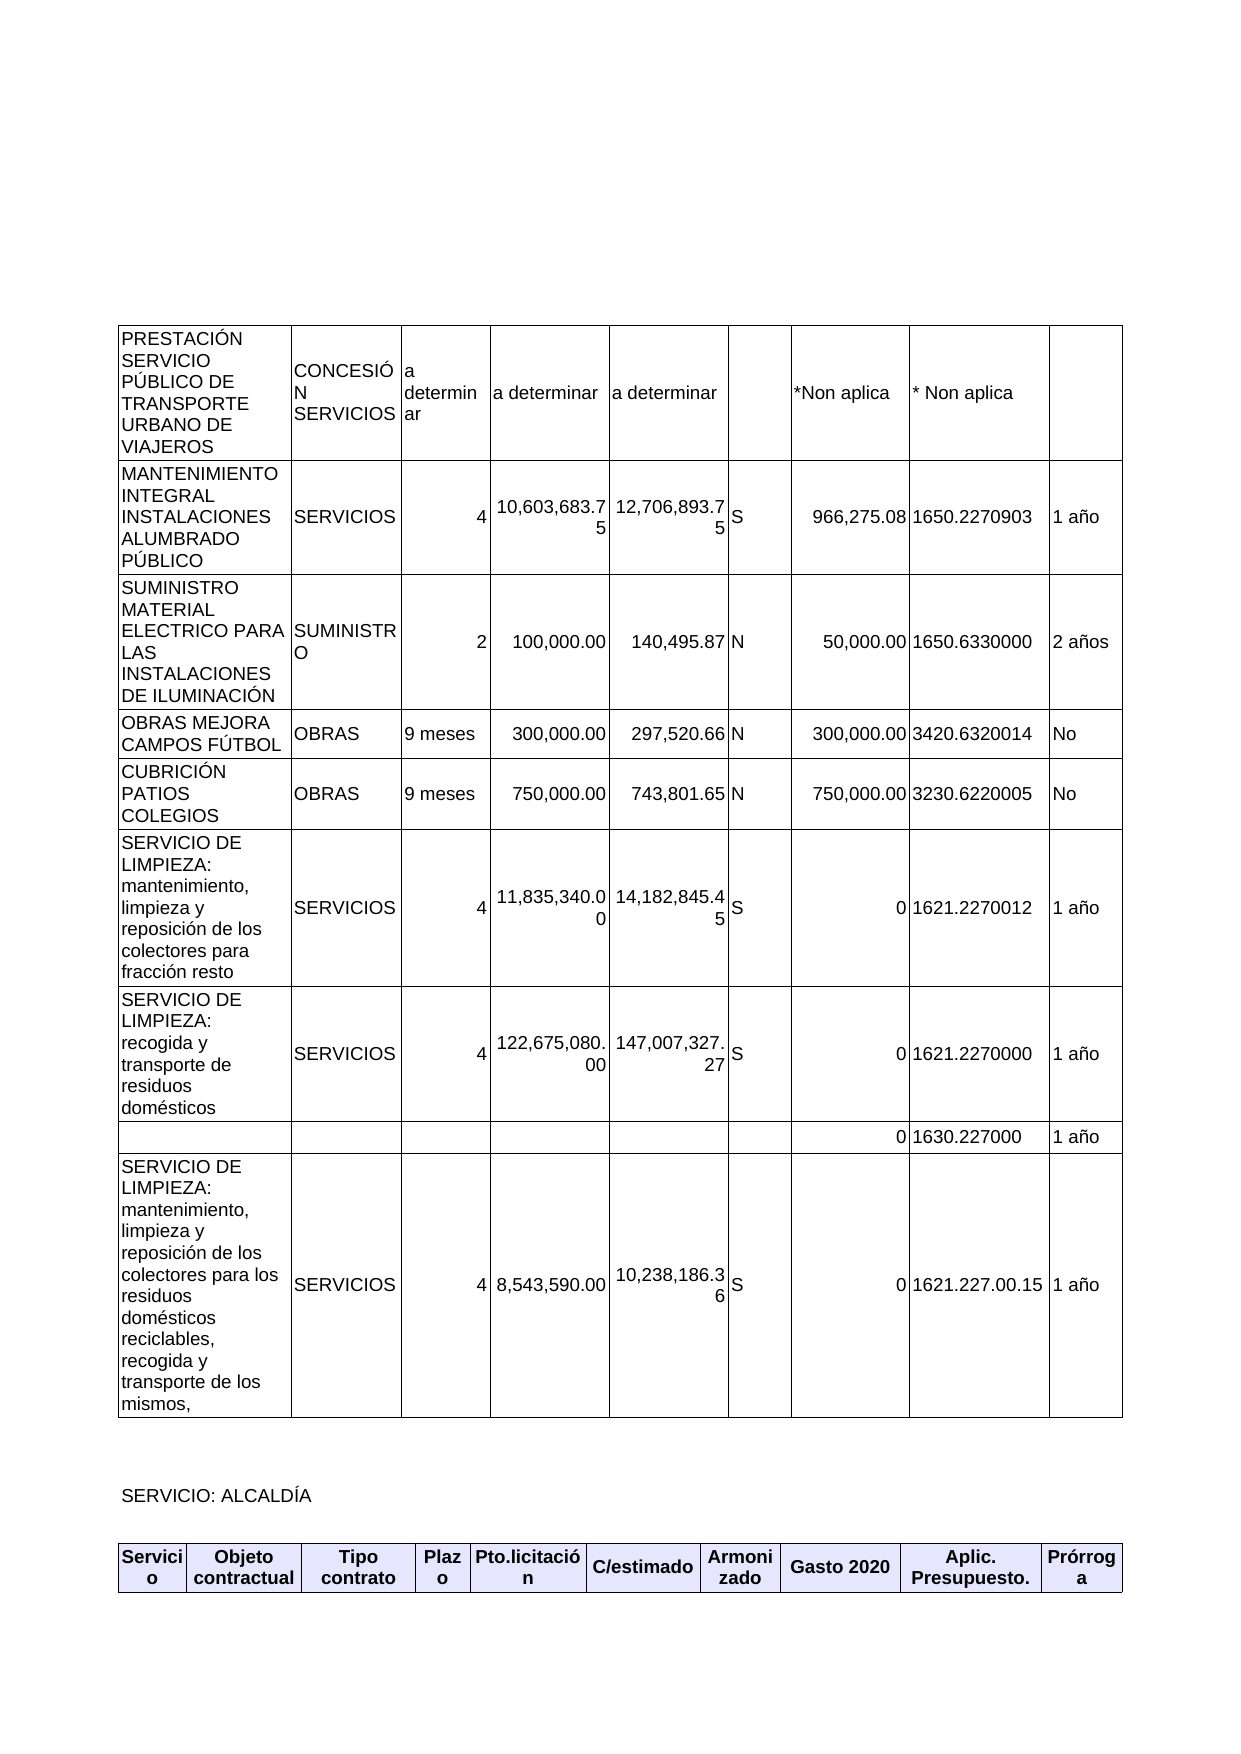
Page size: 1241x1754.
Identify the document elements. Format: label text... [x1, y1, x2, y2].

table_cell 1 año [1050, 1122, 1122, 1153]
table_cell 3420.6320014 [910, 710, 1049, 758]
table_cell 1621.2270000 [910, 987, 1049, 1121]
table_cell 11.835.340,00 [491, 830, 609, 986]
table_cell 4 [402, 987, 490, 1121]
table_cell 2 [402, 575, 490, 709]
table_cell 1 año [1050, 830, 1122, 986]
table_cell S [729, 830, 791, 986]
table_cell MANTENIMIENTO INTEGRAL INSTALACIONES ALUMBRADO PÚBLICO [119, 461, 291, 574]
table_cell [402, 1122, 490, 1153]
table_cell 4 [402, 461, 490, 574]
table_cell 0 [792, 1154, 909, 1417]
table_cell 300.000,00 [792, 710, 909, 758]
table_cell SERVICIO DE LIMPIEZA: mantenimiento, limpieza y reposición de los colectores para fracción resto [119, 830, 291, 986]
table_cell SERVICIOS [292, 461, 401, 574]
table_cell 1650.6330000 [910, 575, 1049, 709]
table_cell [301, 1510, 415, 1543]
table_cell PRESTACIÓN SERVICIO PÚBLICO DE TRANSPORTE URBANO DE VIAJEROS [119, 326, 291, 460]
table_cell 1 año [1050, 987, 1122, 1121]
table_cell [780, 1510, 900, 1543]
table_cell 1 año [1050, 461, 1122, 574]
table_cell OBRAS MEJORA CAMPOS FÚTBOL [119, 710, 291, 758]
table_cell OBRAS [292, 759, 401, 829]
table_cell N [729, 759, 791, 829]
table_cell CONCESIÓN SERVICIOS [292, 326, 401, 460]
table_cell 1650.2270903 [910, 461, 1049, 574]
table_cell [1041, 1510, 1122, 1543]
table_cell 9 meses [402, 710, 490, 758]
table_cell S [729, 1154, 791, 1417]
table_cell Servicio [119, 1544, 186, 1592]
table_cell [118, 1510, 186, 1543]
table_cell 147.007.327,27 [610, 987, 728, 1121]
table_cell 0 [792, 1122, 909, 1153]
table_cell OBRAS [292, 710, 401, 758]
table_cell SERVICIOS [292, 830, 401, 986]
table_cell 2 años [1050, 575, 1122, 709]
table_cell SERVICIO DE LIMPIEZA: recogida y transporte de residuos domésticos [119, 987, 291, 1121]
table_header [1041, 1461, 1122, 1509]
table_cell *Non aplica [792, 326, 909, 460]
table_header [700, 1461, 780, 1509]
table_cell [119, 1122, 291, 1153]
table_cell N [729, 575, 791, 709]
table_cell 3230.6220005 [910, 759, 1049, 829]
table_cell 12.706.893,75 [610, 461, 728, 574]
table_cell [700, 1510, 780, 1543]
table_cell 100.000,00 [491, 575, 609, 709]
table_cell 140.495,87 [610, 575, 728, 709]
table_cell C/estimado [587, 1544, 700, 1592]
table_cell SERVICIOS [292, 987, 401, 1121]
table_cell [186, 1510, 301, 1543]
table_cell Pto.licitación [471, 1544, 586, 1592]
table_cell 4 [402, 1154, 490, 1417]
table_cell 50.000,00 [792, 575, 909, 709]
table_cell SUMINISTRO [292, 575, 401, 709]
table_cell S [729, 987, 791, 1121]
table_header SERVICIO: ALCALDÍA [118, 1461, 586, 1509]
table_cell [900, 1510, 1041, 1543]
table_cell Aplic. Presupuesto. [901, 1544, 1041, 1592]
table_cell [491, 1122, 609, 1153]
table_cell [610, 1122, 728, 1153]
table_cell a determinar [402, 326, 490, 460]
table_cell 8.543.590,00 [491, 1154, 609, 1417]
table_cell a determinar [491, 326, 609, 460]
table_cell 1 año [1050, 1154, 1122, 1417]
table_cell 9 meses [402, 759, 490, 829]
table_cell 1621.2270012 [910, 830, 1049, 986]
table_cell 4 [402, 830, 490, 986]
table_cell 1630.227000 [910, 1122, 1049, 1153]
table_cell S [729, 461, 791, 574]
table_cell SERVICIOS [292, 1154, 401, 1417]
table_cell Plazo [416, 1544, 470, 1592]
table_cell 300.000,00 [491, 710, 609, 758]
table_cell [729, 326, 791, 460]
table_header [586, 1461, 700, 1509]
table_cell [586, 1510, 700, 1543]
table_cell Tipo contrato [302, 1544, 415, 1592]
table_cell [415, 1510, 470, 1543]
table_cell 14.182.845,45 [610, 830, 728, 986]
table_cell CUBRICIÓN PATIOS COLEGIOS [119, 759, 291, 829]
table_cell 122.675.080,00 [491, 987, 609, 1121]
table_header [780, 1461, 900, 1509]
table_cell SERVICIO DE LIMPIEZA: mantenimiento, limpieza y reposición de los colectores para los residuos domésticos reciclables, recogida y transporte de los mismos, [119, 1154, 291, 1417]
table_cell 743.801,65 [610, 759, 728, 829]
table_cell Objeto contractual [187, 1544, 301, 1592]
table_cell No [1050, 759, 1122, 829]
table_cell SUMINISTRO MATERIAL ELECTRICO PARA LAS INSTALACIONES DE ILUMINACIÓN [119, 575, 291, 709]
table_cell 10.238.186,36 [610, 1154, 728, 1417]
table_cell 966.275,08 [792, 461, 909, 574]
table_cell 297.520,66 [610, 710, 728, 758]
table_cell Armonizado [701, 1544, 780, 1592]
table_cell 0 [792, 830, 909, 986]
table_cell * Non aplica [910, 326, 1049, 460]
table_cell Prórroga [1042, 1544, 1122, 1592]
table_cell [292, 1122, 401, 1153]
table_cell [729, 1122, 791, 1153]
table_cell No [1050, 710, 1122, 758]
table_cell a determinar [610, 326, 728, 460]
table_cell Gasto 2020 [781, 1544, 900, 1592]
table_cell N [729, 710, 791, 758]
table_cell [470, 1510, 586, 1543]
table_cell 750.000,00 [792, 759, 909, 829]
table_cell 10.603.683,75 [491, 461, 609, 574]
table_cell [1050, 326, 1122, 460]
table_cell 750.000,00 [491, 759, 609, 829]
table_cell 1621.227.00.15 [910, 1154, 1049, 1417]
table_header [900, 1461, 1041, 1509]
table_cell 0 [792, 987, 909, 1121]
